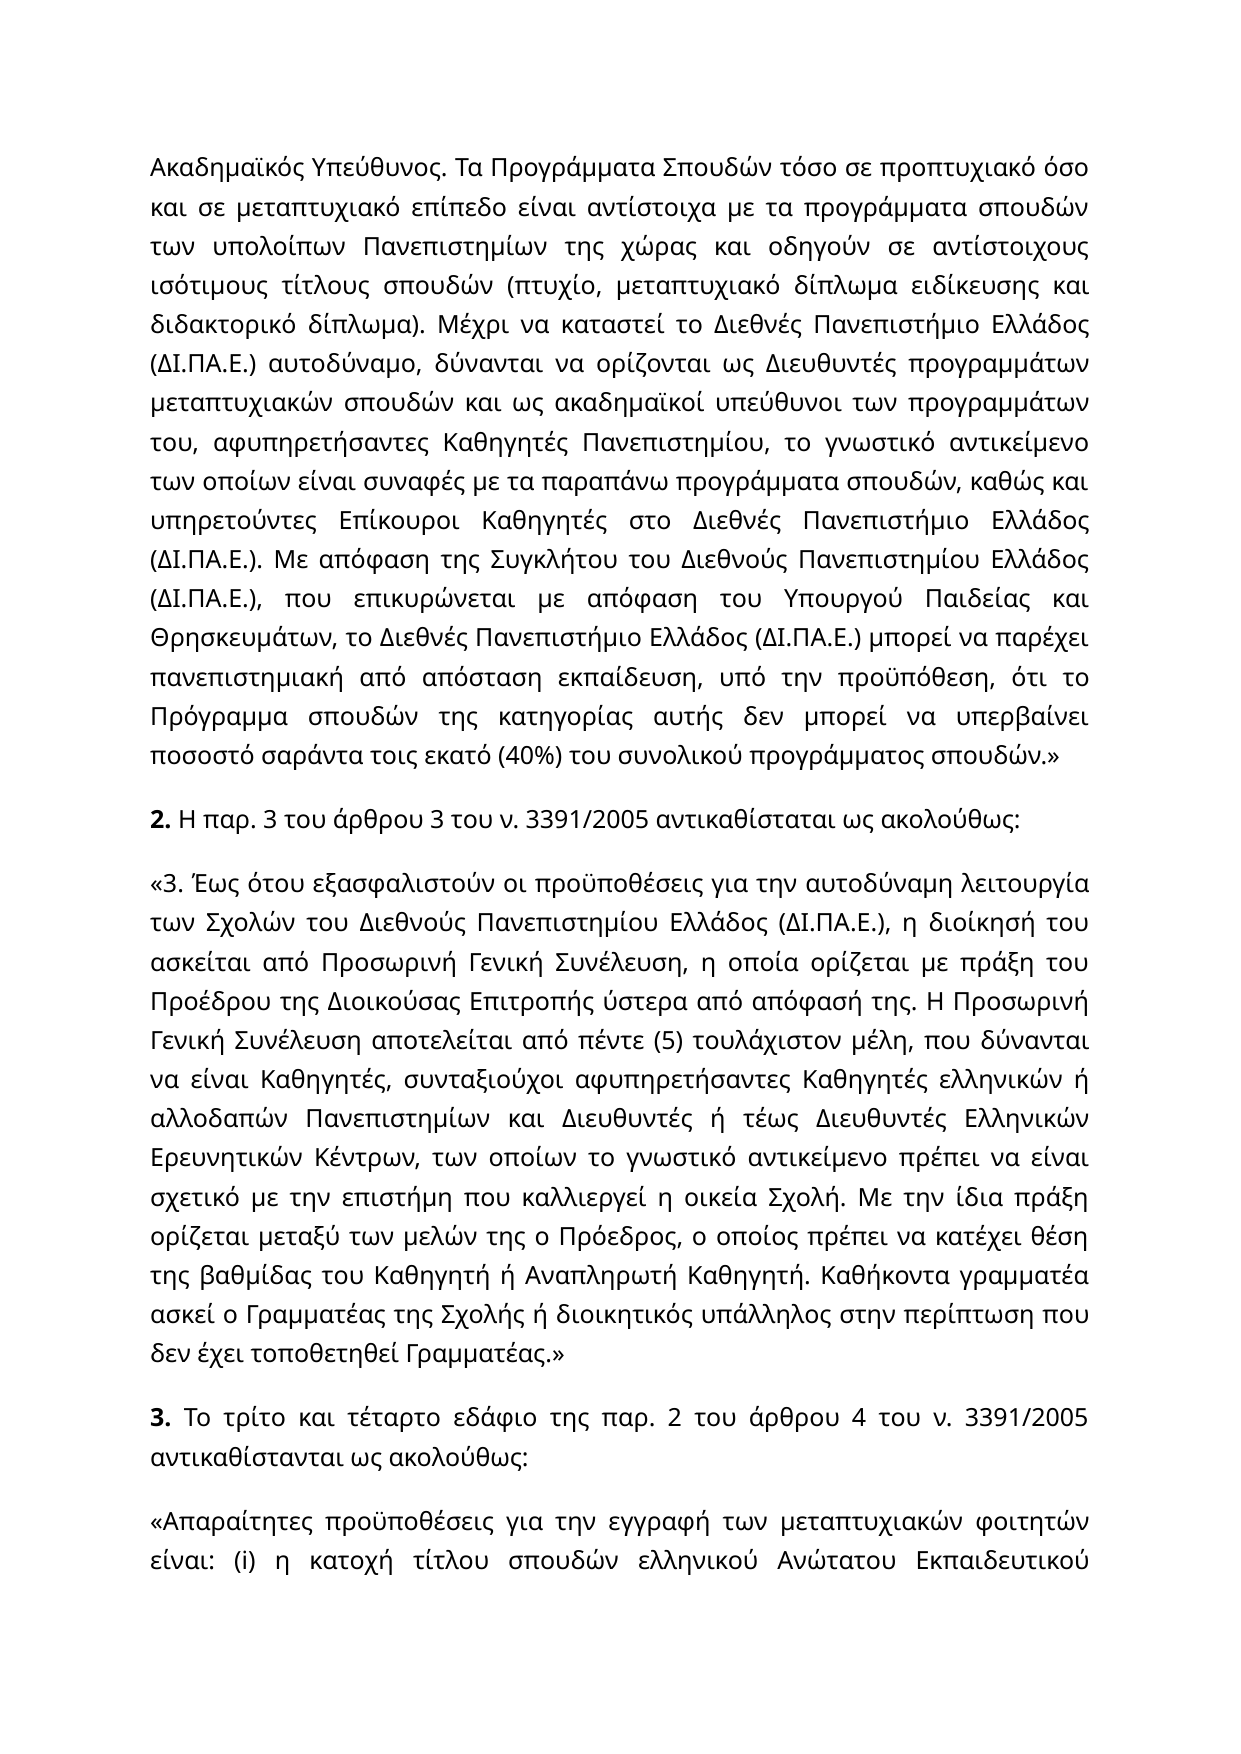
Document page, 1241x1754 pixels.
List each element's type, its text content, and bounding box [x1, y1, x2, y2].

text 3. Το τρίτο και τέταρτο εδάφιο της παρ. 2 του άρθρου 4 του ν. 3391/2005 αντικαθίστανται ως ακολούθως: [150, 1400, 1090, 1473]
text Ακαδημαϊκός Υπεύθυνος. Τα Προγράμματα Σπουδών τόσο σε προπτυχιακό όσο και σε μεταπτυχιακό επίπεδο είναι αντίστοιχα με τα προγράμματα σπουδών των υπολοίπων Πανεπιστημίων της χώρας και οδηγούν σε αντίστοιχους ισότιμους τίτλους σπουδών (πτυχίο, μεταπτυχιακό δίπλωμα ειδίκευσης και διδακτορικό δίπλωμα). Μέχρι να καταστεί το Διεθνές Πανεπιστήμιο Ελλάδος (ΔΙ.ΠΑ.Ε.) αυτοδύναμο, δύνανται να ορίζονται ως Διευθυντές προγραμμάτων μεταπτυχιακών σπουδών και ως ακαδημαϊκοί υπεύθυνοι των προγραμμάτων του, αφυπηρετήσαντες Καθηγητές Πανεπιστημίου, το γνωστικό αντικείμενο των οποίων είναι συναφές με τα παραπάνω προγράμματα σπουδών, καθώς και υπηρετούντες Επίκουροι Καθηγητές στο Διεθνές Πανεπιστήμιο Ελλάδος (ΔΙ.ΠΑ.Ε.). Με απόφαση της Συγκλήτου του Διεθνούς Πανεπιστημίου Ελλάδος (ΔΙ.ΠΑ.Ε.), που επικυρώνεται με απόφαση του Υπουργού Παιδείας και Θρησκευμάτων, το Διεθνές Πανεπιστήμιο Ελλάδος (ΔΙ.ΠΑ.Ε.) μπορεί να παρέχει πανεπιστημιακή από απόσταση εκπαίδευση, υπό την προϋπόθεση, ότι το Πρόγραμμα σπουδών της κατηγορίας αυτής δεν μπορεί να υπερβαίνει ποσοστό σαράντα τοις εκατό (40%) του συνολικού προγράμματος σπουδών.» [150, 150, 1090, 772]
text 2. Η παρ. 3 του άρθρου 3 του ν. 3391/2005 αντικαθίσταται ως ακολούθως: [150, 802, 1090, 836]
text «Απαραίτητες προϋποθέσεις για την εγγραφή των μεταπτυχιακών φοιτητών είναι: (i) η κατοχή τίτλου σπουδών ελληνικού Ανώτατου Εκπαιδευτικού [150, 1503, 1090, 1577]
text «3. Έως ότου εξασφαλιστούν οι προϋποθέσεις για την αυτοδύναμη λειτουργία των Σχολών του Διεθνούς Πανεπιστημίου Ελλάδος (ΔΙ.ΠΑ.Ε.), η διοίκησή του ασκείται από Προσωρινή Γενική Συνέλευση, η οποία ορίζεται με πράξη του Προέδρου της Διοικούσας Επιτροπής ύστερα από απόφασή της. Η Προσωρινή Γενική Συνέλευση αποτελείται από πέντε (5) τουλάχιστον μέλη, που δύνανται να είναι Καθηγητές, συνταξιούχοι αφυπηρετήσαντες Καθηγητές ελληνικών ή αλλοδαπών Πανεπιστημίων και Διευθυντές ή τέως Διευθυντές Ελληνικών Ερευνητικών Κέντρων, των οποίων το γνωστικό αντικείμενο πρέπει να είναι σχετικό με την επιστήμη που καλλιεργεί η οικεία Σχολή. Με την ίδια πράξη ορίζεται μεταξύ των μελών της ο Πρόεδρος, ο οποίος πρέπει να κατέχει θέση της βαθμίδας του Καθηγητή ή Αναπληρωτή Καθηγητή. Καθήκοντα γραμματέα ασκεί ο Γραμματέας της Σχολής ή διοικητικός υπάλληλος στην περίπτωση που δεν έχει τοποθετηθεί Γραμματέας.» [150, 866, 1090, 1370]
